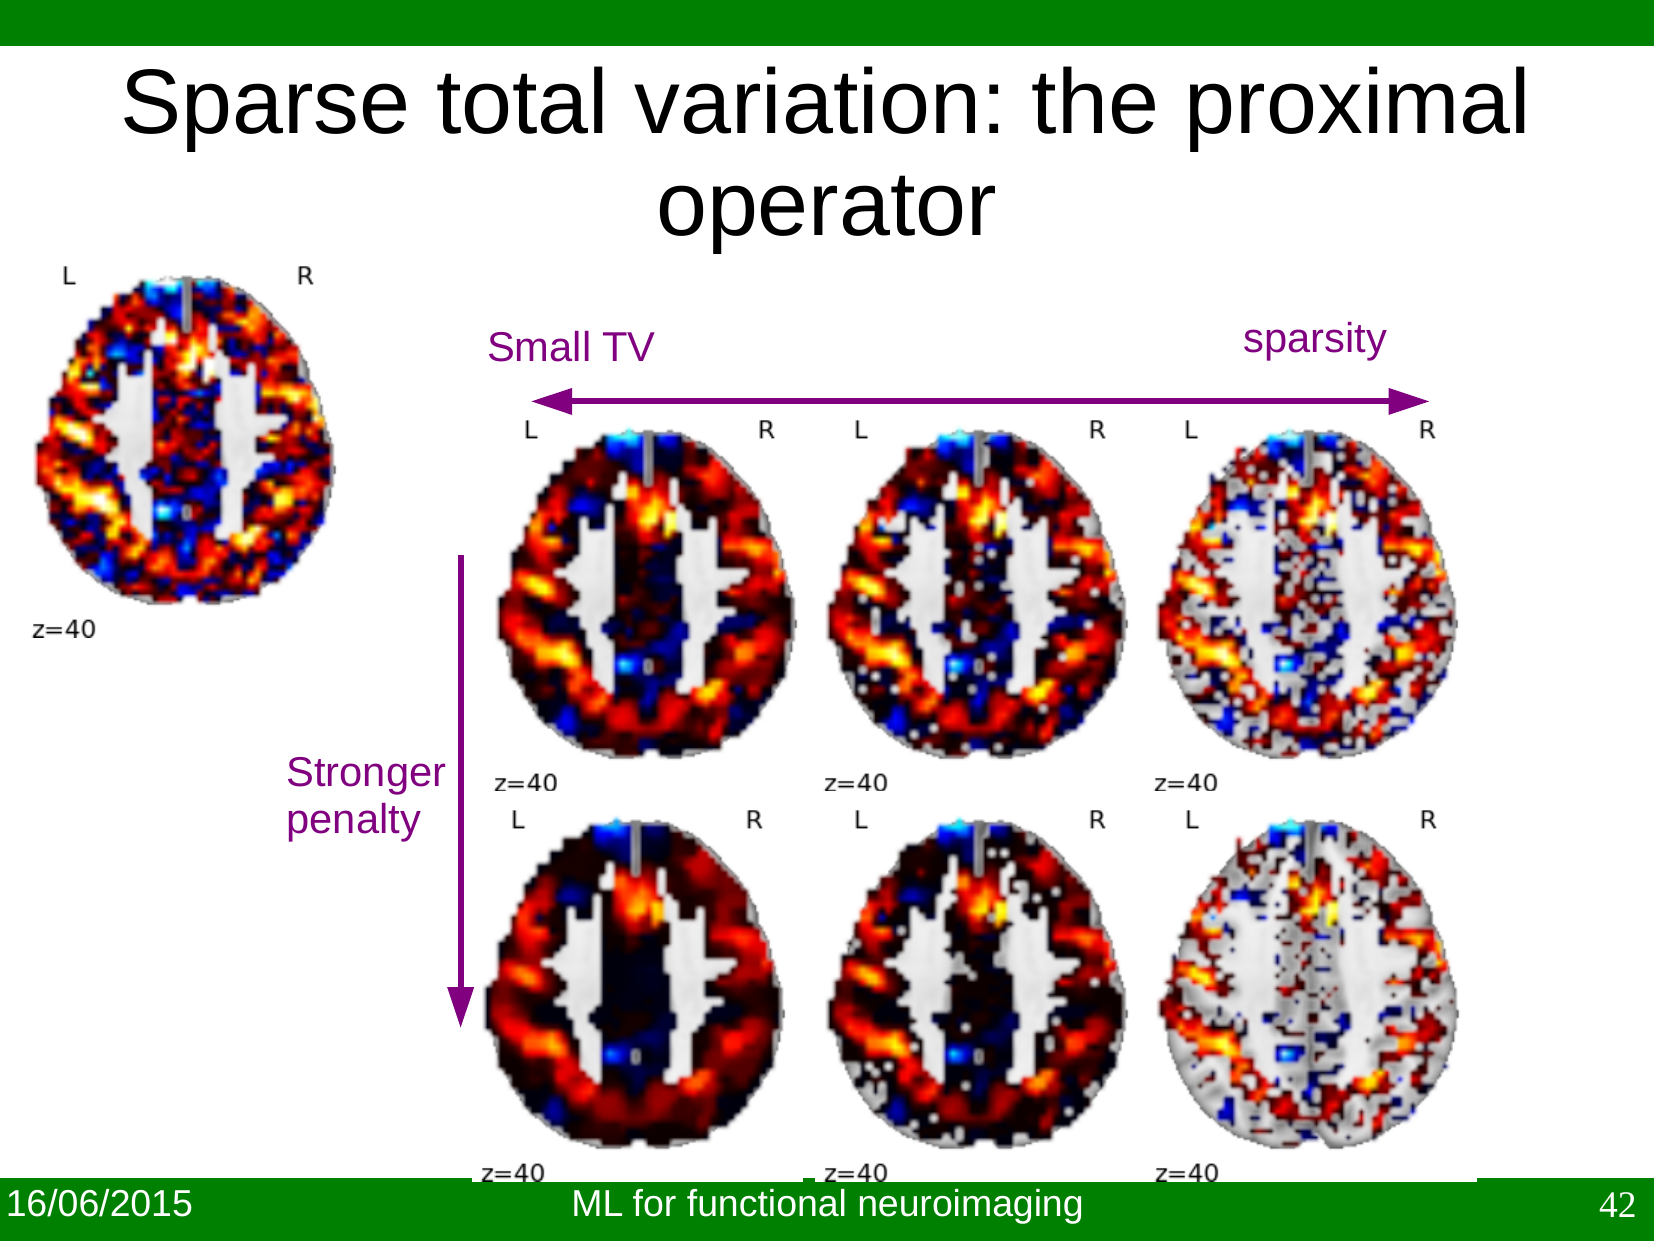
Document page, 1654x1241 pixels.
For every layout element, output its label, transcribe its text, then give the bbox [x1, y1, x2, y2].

picture [23, 247, 354, 638]
text_box Small TV [472, 316, 674, 379]
text_box sparsity [1228, 307, 1430, 369]
text_box Stronger penalty [271, 741, 473, 851]
title Sparse total variation: the proximal operator [82, 49, 1571, 257]
picture [472, 401, 1477, 1182]
